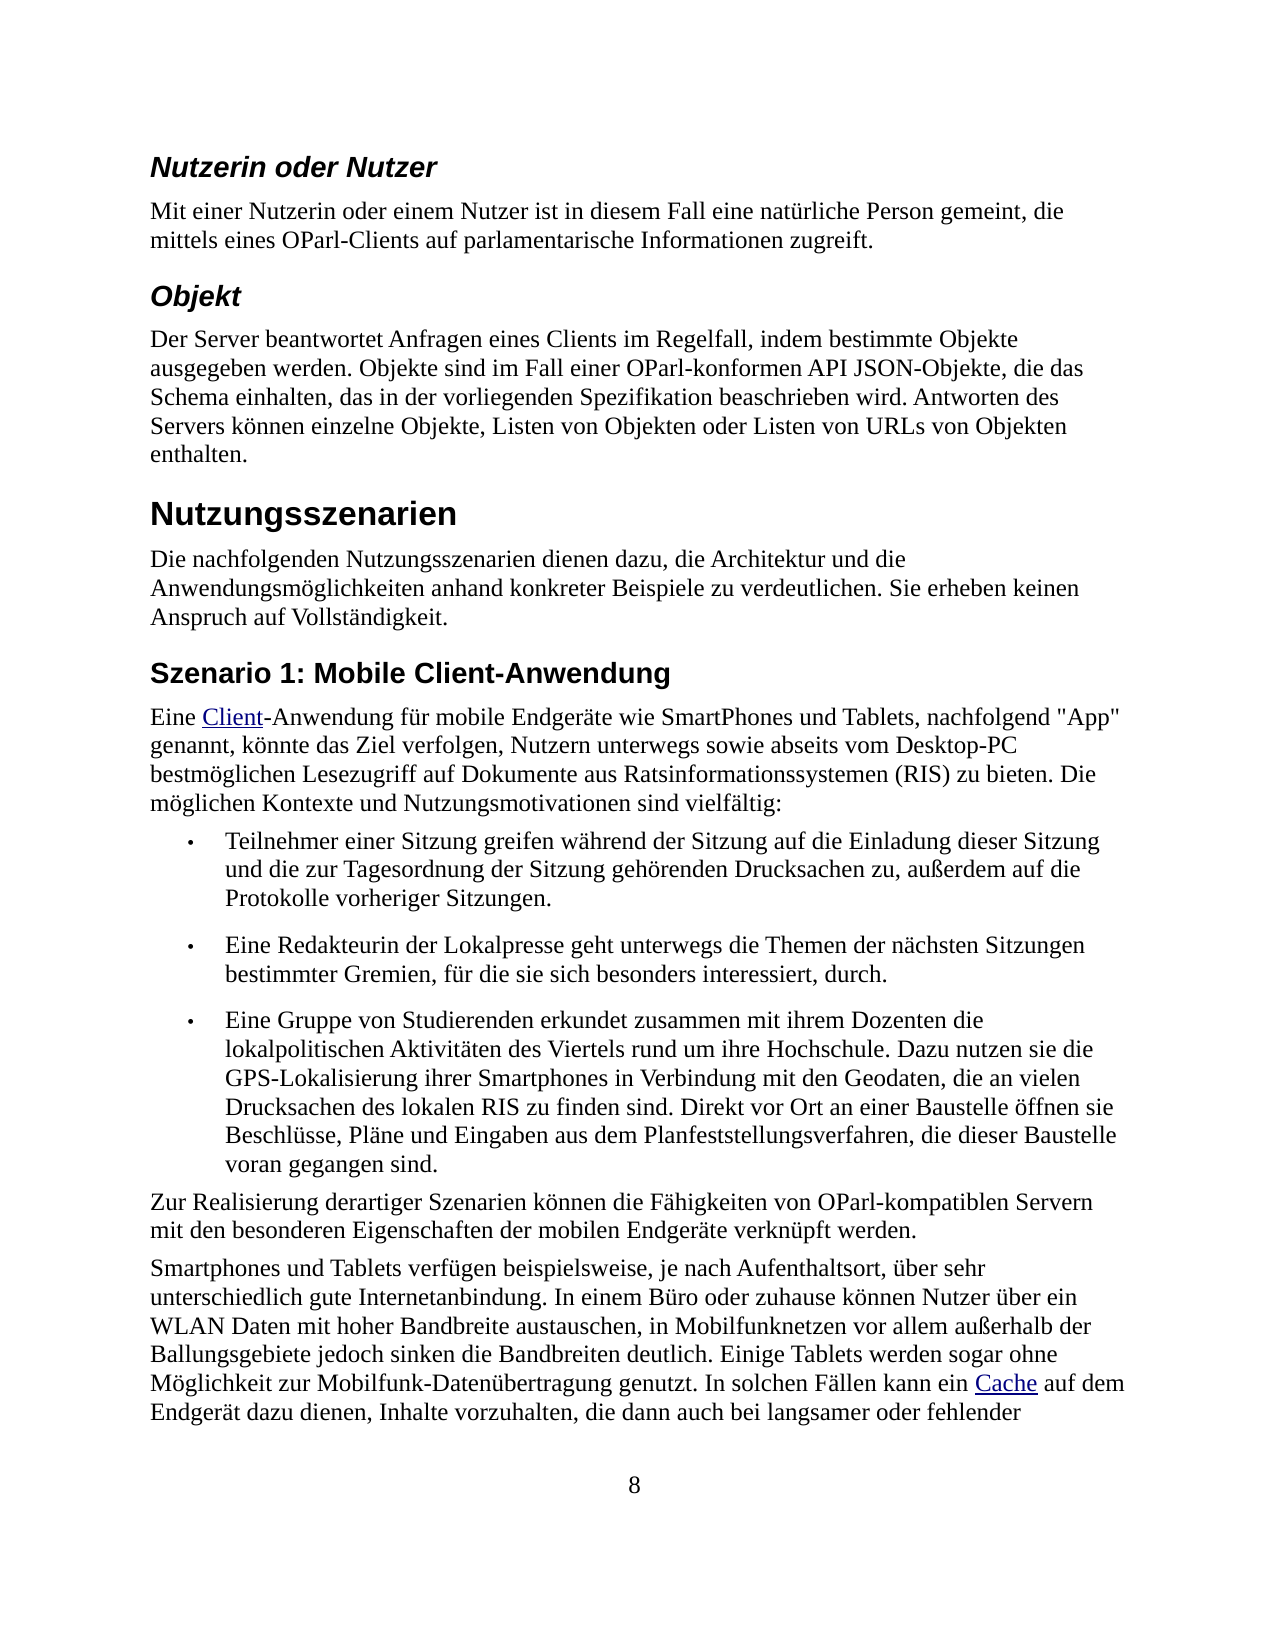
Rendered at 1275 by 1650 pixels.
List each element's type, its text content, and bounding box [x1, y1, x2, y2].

text Die nachfolgenden Nutzungsszenarien dienen dazu, die Architektur und die Anwendungsmöglichkeiten anhand konkreter Beispiele zu verdeutlichen. Sie erheben keinen Anspruch auf Vollständigkeit. [150, 544, 1125, 631]
text Smartphones und Tablets verfügen beispielsweise, je nach Aufenthaltsort, über sehr unterschiedlich gute Internetanbindung. In einem Büro oder zuhause können Nutzer über ein WLAN Daten mit hoher Bandbreite austauschen, in Mobilfunknetzen vor allem außerhalb der Ballungsgebiete jedoch sinken die Bandbreiten deutlich. Einige Tablets werden sogar ohne Möglichkeit zur Mobilfunk-Datenübertragung genutzt. In solchen Fällen kann ein Cache auf dem Endgerät dazu dienen, Inhalte vorzuhalten, die dann auch bei langsamer oder fehlender [150, 1253, 1125, 1426]
text Eine Client-Anwendung für mobile Endgeräte wie SmartPhones und Tablets, nachfolgend "App" genannt, könnte das Ziel verfolgen, Nutzern unterwegs sowie abseits vom Desktop-PC bestmöglichen Lesezugriff auf Dokumente aus Ratsinformationssystemen (RIS) zu bieten. Die möglichen Kontexte und Nutzungsmotivationen sind vielfältig: [150, 702, 1125, 817]
list Teilnehmer einer Sitzung greifen während der Sitzung auf die Einladung dieser Sitzung und die zur Tagesordnung der Sitzung gehörenden Drucksachen zu, außerdem auf die Protokolle vorheriger Sitzungen. [187, 826, 1125, 912]
subtitle Nutzerin oder Nutzer [150, 150, 1125, 183]
list Eine Redakteurin der Lokalpresse geht unterwegs die Themen der nächsten Sitzungen bestimmter Gremien, für die sie sich besonders interessiert, durch. [187, 930, 1125, 987]
text Mit einer Nutzerin oder einem Nutzer ist in diesem Fall eine natürliche Person gemeint, die mittels eines OParl-Clients auf parlamentarische Informationen zugreift. [150, 196, 1125, 253]
subtitle Objekt [150, 278, 1125, 312]
subtitle Szenario 1: Mobile Client-Anwendung [150, 656, 1125, 689]
list Eine Gruppe von Studierenden erkundet zusammen mit ihrem Dozenten die lokalpolitischen Aktivitäten des Viertels rund um ihre Hochschule. Dazu nutzen sie die GPS-Lokalisierung ihrer Smartphones in Verbindung mit den Geodaten, die an vielen Drucksachen des lokalen RIS zu finden sind. Direkt vor Ort an einer Baustelle öffnen sie Beschlüsse, Pläne und Eingaben aus dem Planfeststellungsverfahren, die dieser Baustelle voran gegangen sind. [187, 1005, 1125, 1178]
subtitle Nutzungsszenarien [150, 493, 1125, 532]
text Der Server beantwortet Anfragen eines Clients im Regelfall, indem bestimmte Objekte ausgegeben werden. Objekte sind im Fall einer OParl-konformen API JSON-Objekte, die das Schema einhalten, das in der vorliegenden Spezifikation beaschrieben wird. Antworten des Servers können einzelne Objekte, Listen von Objekten oder Listen von URLs von Objekten enthalten. [150, 324, 1125, 468]
text Zur Realisierung derartiger Szenarien können die Fähigkeiten von OParl-kompatiblen Servern mit den besonderen Eigenschaften der mobilen Endgeräte verknüpft werden. [150, 1187, 1125, 1244]
